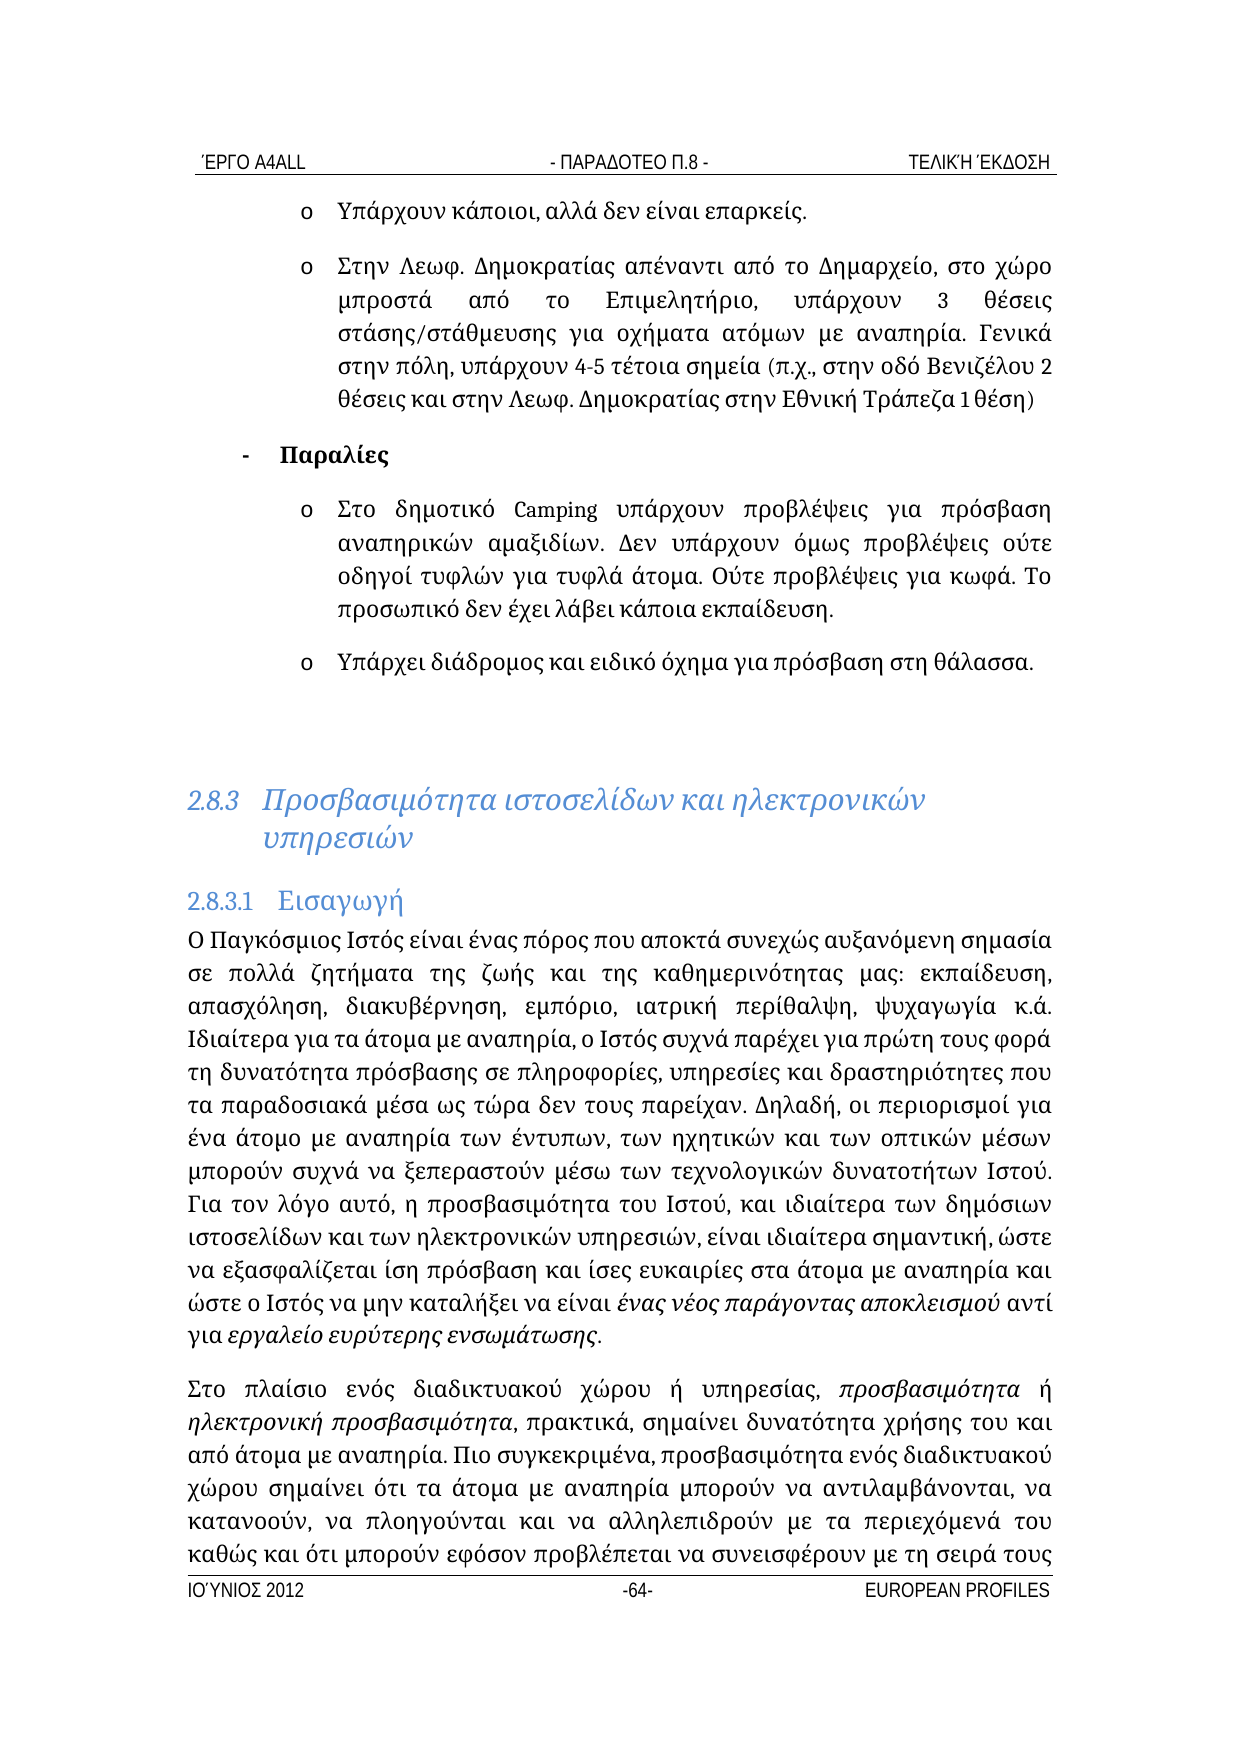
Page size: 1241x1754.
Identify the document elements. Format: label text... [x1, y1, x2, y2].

subtitle Εισαγωγή [187, 886, 1053, 917]
subtitle Προσβασιμότητα ιστοσελίδων και ηλεκτρονικών υπηρεσιών [187, 784, 1053, 856]
list Στην Λεωφ. Δημοκρατίας απέναντι από το Δημαρχείο, στο χώρο μπροστά από το Επιμελητήριο, υπάρχουν 3 θέσεις στάσης/στάθμευσης για οχήματα ατόμων με αναπηρία. Γενικά στην πόλη, υπάρχουν 4-5 τέτοια σημεία (π.χ., στην οδό Βενιζέλου 2 θέσεις και στην Λεωφ. Δημοκρατίας στην Εθνική Τράπεζα 1 θέση) [300, 254, 1053, 413]
list Στο δημοτικό Camping υπάρχουν προβλέψεις για πρόσβαση αναπηρικών αμαξιδίων. Δεν υπάρχουν όμως προβλέψεις ούτε οδηγοί τυφλών για τυφλά άτομα. Ούτε προβλέψεις για κωφά. Το προσωπικό δεν έχει λάβει κάποια εκπαίδευση. [300, 497, 1053, 623]
list Υπάρχει διάδρομος και ειδικό όχημα για πρόσβαση στη θάλασσα. [300, 650, 1053, 678]
text Στο πλαίσιο ενός διαδικτυακού χώρου ή υπηρεσίας, προσβασιμότητα ή ηλεκτρονική προσβασιμότητα, πρακτικά, σημαίνει δυνατότητα χρήσης του και από άτομα με αναπηρία. Πιο συγκεκριμένα, προσβασιμότητα ενός διαδικτυακού χώρου σημαίνει ότι τα άτομα με αναπηρία μπορούν να αντιλαμβάνονται, να κατανοούν, να πλοηγούνται και να αλληλεπιδρούν με τα περιεχόμενά του καθώς και ότι μπορούν εφόσον προβλέπεται να συνεισφέρουν με τη σειρά τους [187, 1377, 1053, 1568]
list Υπάρχουν κάποιοι, αλλά δεν είναι επαρκείς. [300, 199, 1053, 226]
list Παραλίες [242, 441, 1053, 469]
text Ο Παγκόσμιος Ιστός είναι ένας πόρος που αποκτά συνεχώς αυξανόμενη σημασία σε πολλά ζητήματα της ζωής και της καθημερινότητας μας: εκπαίδευση, απασχόληση, διακυβέρνηση, εμπόριο, ιατρική περίθαλψη, ψυχαγωγία κ.ά. Ιδιαίτερα για τα άτομα με αναπηρία, ο Ιστός συχνά παρέχει για πρώτη τους φορά τη δυνατότητα πρόσβασης σε πληροφορίες, υπηρεσίες και δραστηριότητες που τα παραδοσιακά μέσα ως τώρα δεν τους παρείχαν. Δηλαδή, οι περιορισμοί για ένα άτομο με αναπηρία των έντυπων, των ηχητικών και των οπτικών μέσων μπορούν συχνά να ξεπεραστούν μέσω των τεχνολογικών δυνατοτήτων Ιστού. Για τον λόγο αυτό, η προσβασιμότητα του Ιστού, και ιδιαίτερα των δημόσιων ιστοσελίδων και των ηλεκτρονικών υπηρεσιών, είναι ιδιαίτερα σημαντική, ώστε να εξασφαλίζεται ίση πρόσβαση και ίσες ευκαιρίες στα άτομα με αναπηρία και ώστε ο Ιστός να μην καταλήξει να είναι ένας νέος παράγοντας αποκλεισμού αντί για εργαλείο ευρύτερης ενσωμάτωσης. [187, 928, 1053, 1349]
